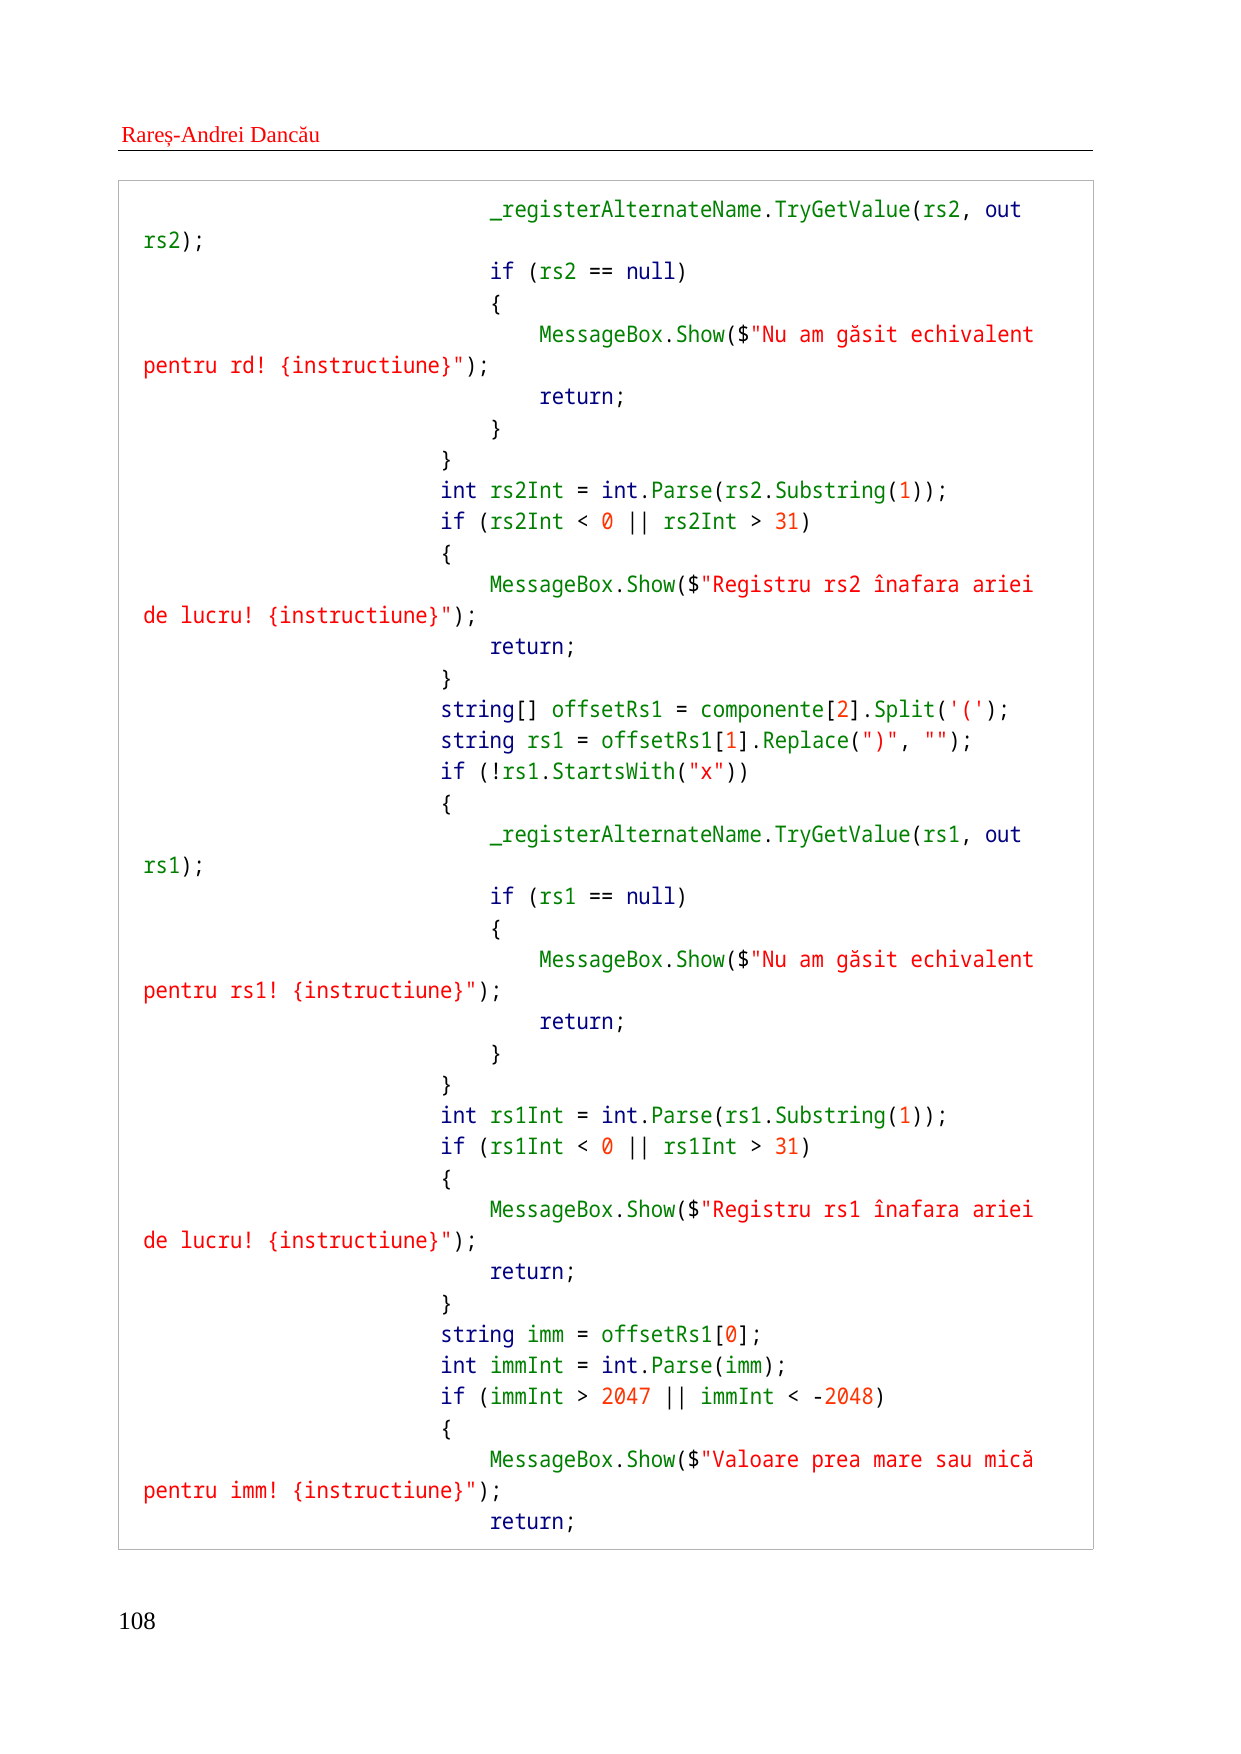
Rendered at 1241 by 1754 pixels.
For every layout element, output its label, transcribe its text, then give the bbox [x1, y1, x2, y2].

text MessageBox.Show($"Nu am găsit echivalent pentru rd! {instructiune}"); [119, 305, 1093, 368]
text { [119, 774, 1093, 805]
text if (!rs1.StartsWith("x")) [119, 743, 1093, 774]
text MessageBox.Show($"Valoare prea mare sau mică pentru imm! {instructiune}"); [119, 1430, 1093, 1493]
text int immInt = int.Parse(imm); [119, 1336, 1093, 1368]
text if (rs1Int < 0 || rs1Int > 31) [119, 1118, 1093, 1149]
text } [119, 1274, 1093, 1305]
text _registerAlternateName.TryGetValue(rs1, out rs1); [119, 805, 1093, 868]
text string[] offsetRs1 = componente[2].Split('('); [119, 680, 1093, 711]
text int rs2Int = int.Parse(rs2.Substring(1)); [119, 461, 1093, 493]
text if (rs1 == null) [119, 868, 1093, 899]
text } [119, 399, 1093, 430]
text } [119, 1024, 1093, 1055]
text MessageBox.Show($"Nu am găsit echivalent pentru rs1! {instructiune}"); [119, 930, 1093, 993]
text MessageBox.Show($"Registru rs1 înafara ariei de lucru! {instructiune}"); [119, 1180, 1093, 1243]
text { [119, 1149, 1093, 1180]
text { [119, 1399, 1093, 1430]
text return; [119, 618, 1093, 649]
text string imm = offsetRs1[0]; [119, 1305, 1093, 1336]
text { [119, 274, 1093, 305]
text if (rs2Int < 0 || rs2Int > 31) [119, 493, 1093, 524]
text } [119, 430, 1093, 461]
text { [119, 524, 1093, 555]
text string rs1 = offsetRs1[1].Replace(")", ""); [119, 711, 1093, 743]
text MessageBox.Show($"Registru rs2 înafara ariei de lucru! {instructiune}"); [119, 555, 1093, 618]
text _registerAlternateName.TryGetValue(rs2, out rs2); [119, 181, 1093, 243]
text return; [119, 993, 1093, 1024]
text } [119, 649, 1093, 680]
text return; [119, 1493, 1093, 1549]
text if (immInt > 2047 || immInt < -2048) [119, 1368, 1093, 1399]
text if (rs2 == null) [119, 243, 1093, 274]
text int rs1Int = int.Parse(rs1.Substring(1)); [119, 1086, 1093, 1118]
text { [119, 899, 1093, 930]
text } [119, 1055, 1093, 1086]
text return; [119, 368, 1093, 399]
text return; [119, 1243, 1093, 1274]
